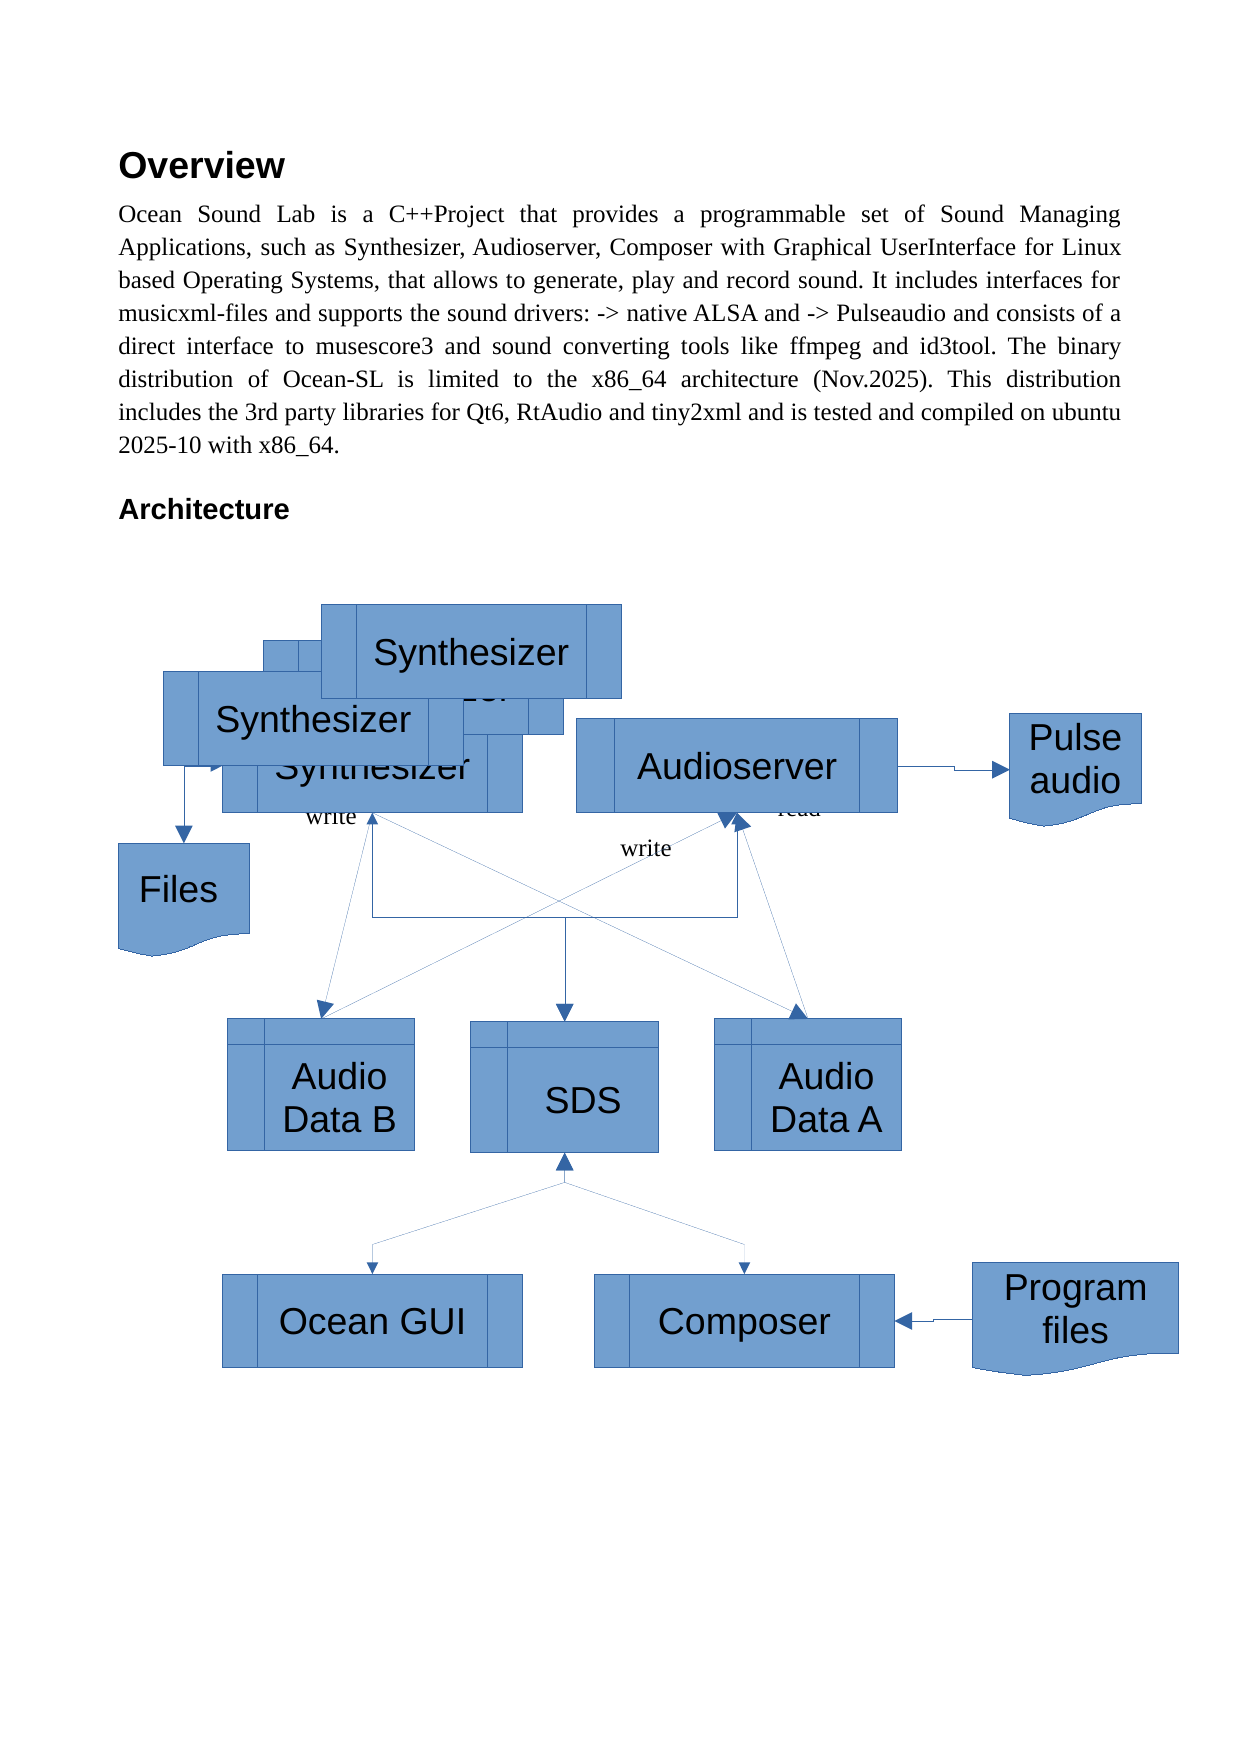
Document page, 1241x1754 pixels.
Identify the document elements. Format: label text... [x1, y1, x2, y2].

text Ocean Sound Lab is a C++Project that provides a programmable set of Sound Managing Applications, such as Synthesizer, Audioserver, Composer with Graphical UserInterface for Linux based Operating Systems, that allows to generate, play and record sound. It includes interfaces for musicxml-files and supports the sound drivers: -> native ALSA and -> Pulseaudio and consists of a direct interface to musescore3 and sound converting tools like ffmpeg and id3tool. The binary distribution of Ocean-SL is limited to the x86_64 architecture (Nov.2025). This distribution includes the 3rd party libraries for Qt6, RtAudio and tiny2xml and is tested and compiled on ubuntu 2025-10 with x86_64. [118, 199, 1122, 459]
subtitle Overview [118, 143, 1122, 186]
subtitle Architecture [118, 492, 1122, 526]
